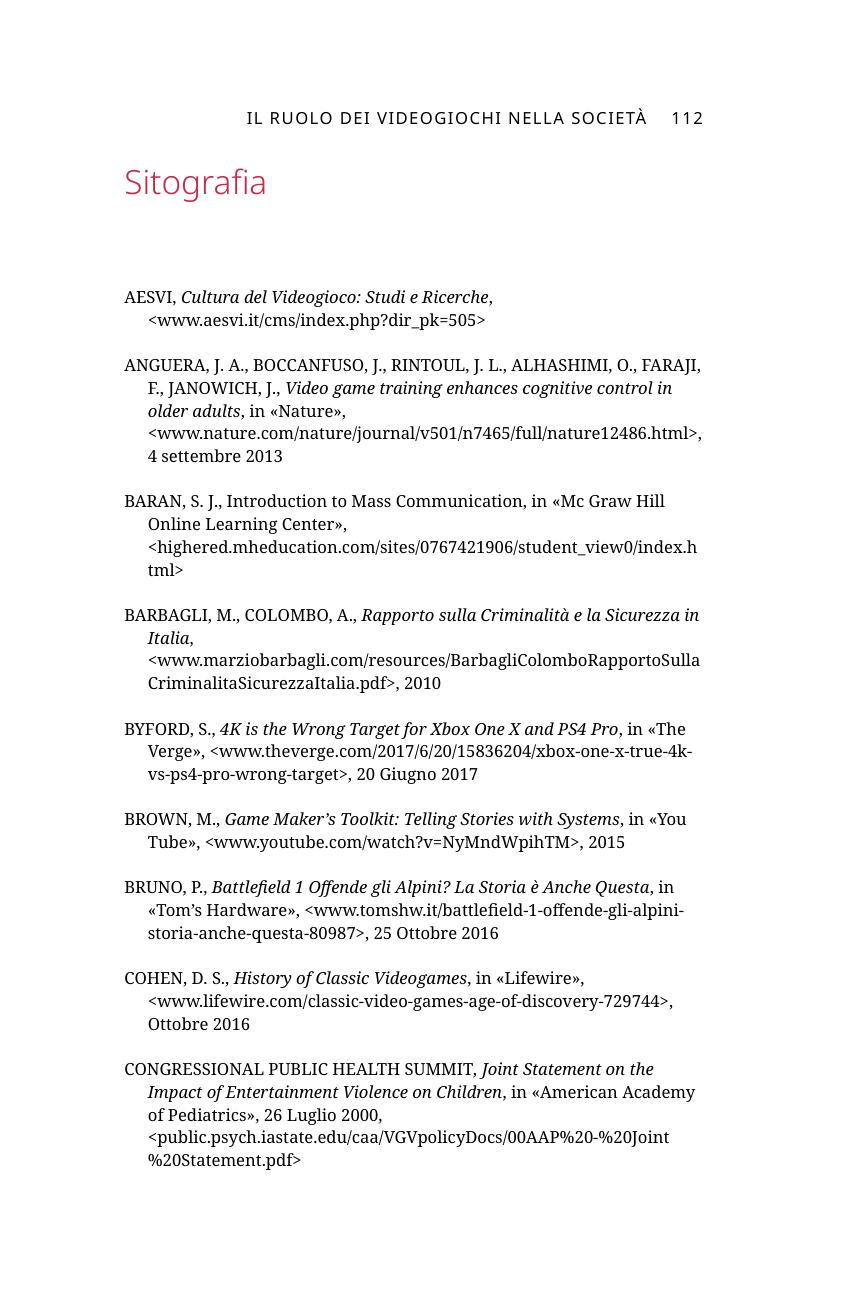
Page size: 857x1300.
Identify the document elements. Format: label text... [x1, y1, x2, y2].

subtitle Sitografia [124, 158, 703, 204]
text COHEN, D. S., History of Classic Videogames, in «Lifewire», <www.lifewire.com/classic-video-games-age-of-discovery-729744>, Ottobre 2016 [124, 967, 703, 1035]
text BARBAGLI, M., COLOMBO, A., Rapporto sulla Criminalità e la Sicurezza in Italia, <www.marziobarbagli.com/resources/BarbagliColomboRapportoSullaCriminalitaSicurezzaItalia.pdf>, 2010 [124, 603, 703, 694]
text BYFORD, S., 4K is the Wrong Target for Xbox One X and PS4 Pro, in «The Verge», <www.theverge.com/2017/6/20/15836204/xbox-one-x-true-4k-vs-ps4-pro-wrong-target>, 20 Giugno 2017 [124, 717, 703, 785]
text BARAN, S. J., Introduction to Mass Communication, in «Mc Graw Hill Online Learning Center», <highered.mheducation.com/sites/0767421906/student_view0/index.html> [124, 490, 703, 581]
text ANGUERA, J. A., BOCCANFUSO, J., RINTOUL, J. L., ALHASHIMI, O., FARAJI, F., JANOWICH, J., Video game training enhances cognitive control in older adults, in «Nature», <www.nature.com/nature/journal/v501/n7465/full/nature12486.html>, 4 settembre 2013 [124, 354, 703, 467]
text BRUNO, P., Battlefield 1 Offende gli Alpini? La Storia è Anche Questa, in «Tom’s Hardware», <www.tomshw.it/battlefield-1-offende-gli-alpini-storia-anche-questa-80987>, 25 Ottobre 2016 [124, 876, 703, 944]
text BROWN, M., Game Maker’s Toolkit: Telling Stories with Systems, in «You Tube», <www.youtube.com/watch?v=NyMndWpihTM>, 2015 [124, 808, 703, 853]
text AESVI, Cultura del Videogioco: Studi e Ricerche, <www.aesvi.it/cms/index.php?dir_pk=505> [124, 286, 703, 331]
text CONGRESSIONAL PUBLIC HEALTH SUMMIT, Joint Statement on the Impact of Entertainment Violence on Children, in «American Academy of Pediatrics», 26 Luglio 2000, <public.psych.iastate.edu/caa/VGVpolicyDocs/00AAP%20-%20Joint%20Statement.pdf> [124, 1058, 703, 1171]
